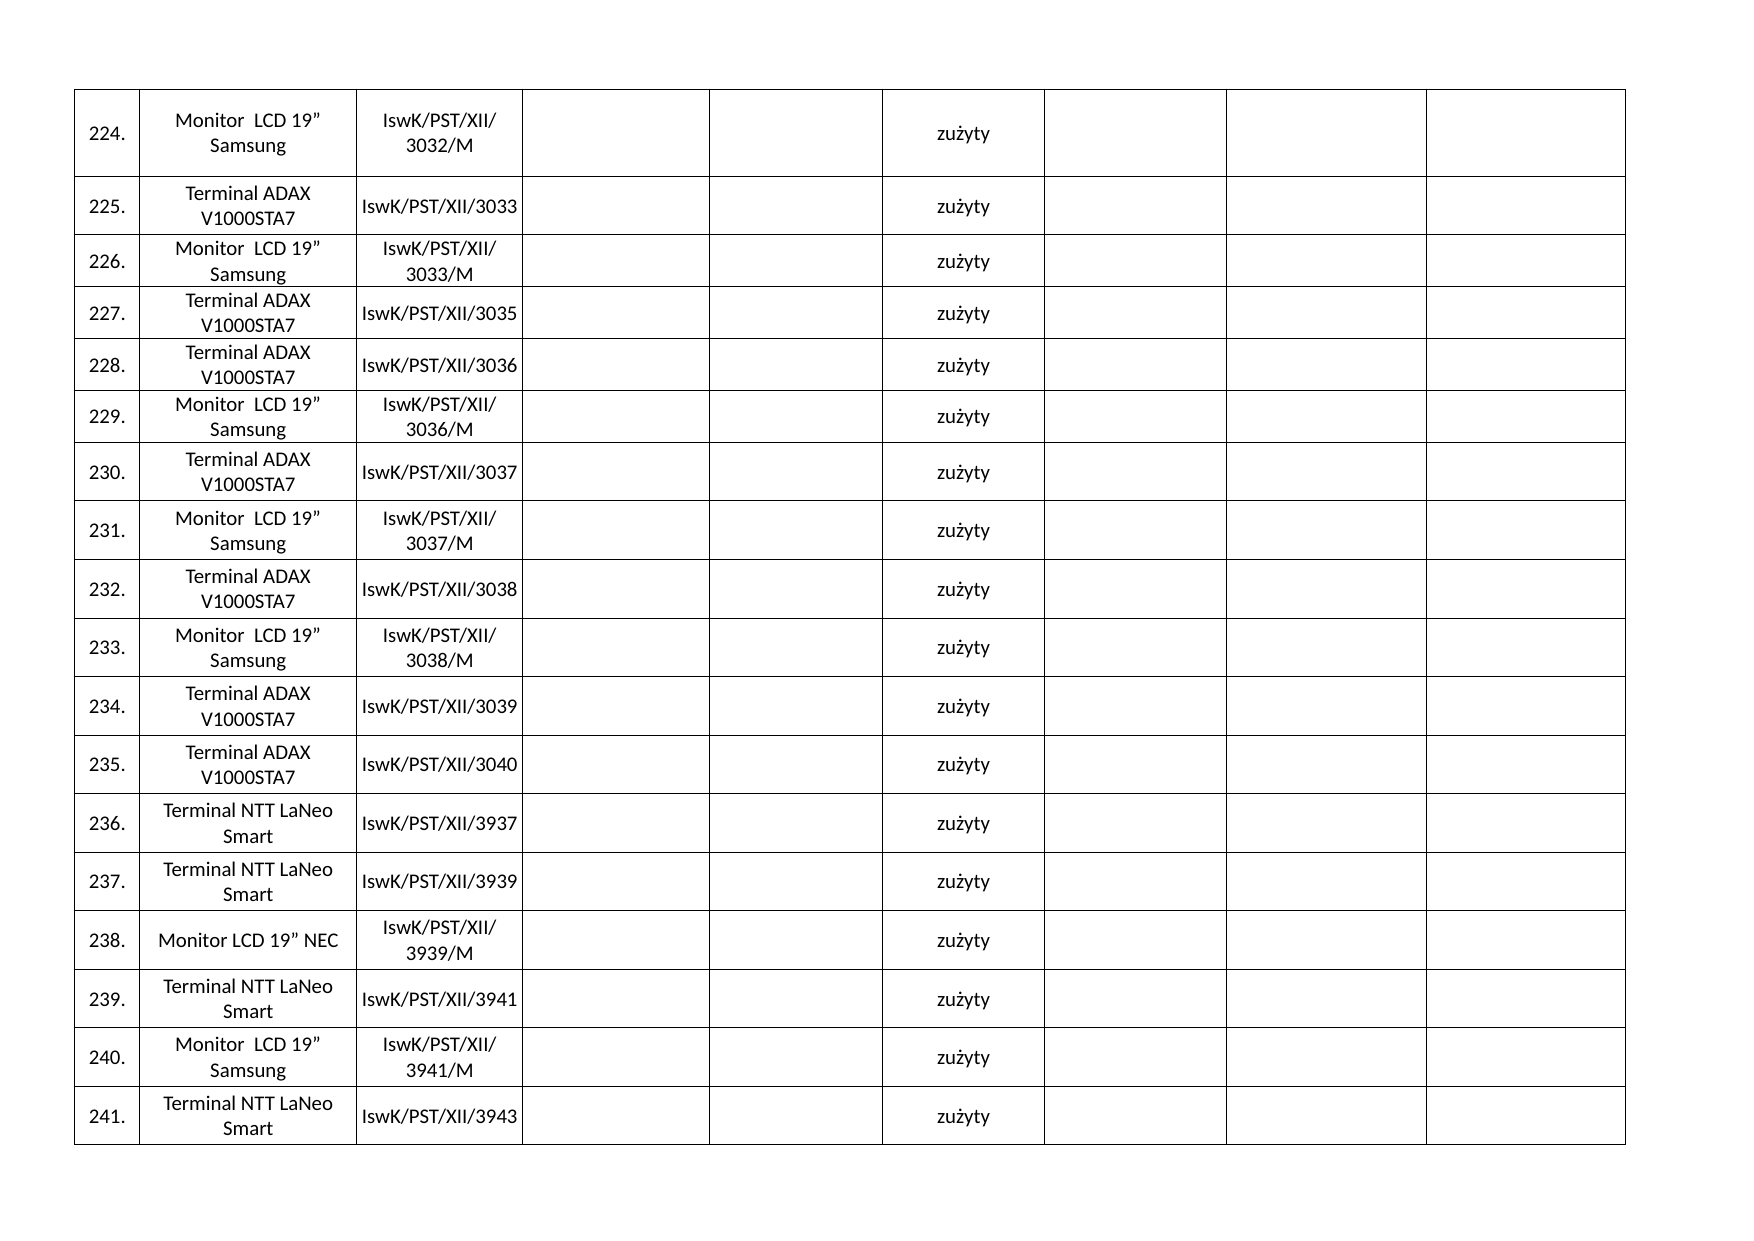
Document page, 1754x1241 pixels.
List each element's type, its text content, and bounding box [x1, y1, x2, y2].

table_cell [1227, 619, 1426, 676]
table_cell [1427, 1087, 1625, 1144]
table_cell IswK/PST/XII/3033/M [357, 235, 522, 286]
table_cell [710, 911, 882, 969]
table_cell [1045, 177, 1226, 234]
table_cell 237. [75, 853, 139, 910]
table_cell [1045, 1087, 1226, 1144]
table_cell [1227, 853, 1426, 910]
table_cell 235. [75, 736, 139, 793]
table_cell Terminal ADAX V1000STA7 [140, 177, 356, 234]
table_cell [1427, 794, 1625, 852]
table_cell Terminal ADAX V1000STA7 [140, 339, 356, 390]
table_cell [523, 391, 709, 442]
table_cell [1427, 1028, 1625, 1086]
table_cell [1045, 853, 1226, 910]
table_cell [1427, 391, 1625, 442]
table_cell [1227, 235, 1426, 286]
table_cell [710, 677, 882, 734]
table_cell [1227, 970, 1426, 1027]
table_cell Monitor LCD 19” Samsung [140, 501, 356, 559]
table_cell [1427, 235, 1625, 286]
table_cell [710, 853, 882, 910]
table_cell IswK/PST/XII/3036 [357, 339, 522, 390]
table_cell IswK/PST/XII/3937 [357, 794, 522, 852]
table_cell [523, 911, 709, 969]
table_cell Monitor LCD 19” NEC [140, 911, 356, 969]
table_cell [1227, 339, 1426, 390]
table_cell Terminal NTT LaNeo Smart [140, 794, 356, 852]
table_cell zużyty [883, 1028, 1044, 1086]
table_cell [710, 970, 882, 1027]
table_cell IswK/PST/XII/3037/M [357, 501, 522, 559]
table_cell [1045, 90, 1226, 176]
table_cell zużyty [883, 911, 1044, 969]
table_cell zużyty [883, 560, 1044, 617]
table_cell [1045, 501, 1226, 559]
table_cell [523, 501, 709, 559]
table_cell [710, 560, 882, 617]
table_cell Terminal ADAX V1000STA7 [140, 677, 356, 734]
table_cell Terminal ADAX V1000STA7 [140, 287, 356, 338]
table_cell [1045, 560, 1226, 617]
table_cell [523, 443, 709, 500]
table_cell zużyty [883, 177, 1044, 234]
table_cell zużyty [883, 90, 1044, 176]
table_cell 234. [75, 677, 139, 734]
table_cell zużyty [883, 501, 1044, 559]
table_cell zużyty [883, 736, 1044, 793]
table_cell zużyty [883, 619, 1044, 676]
table_cell [1427, 287, 1625, 338]
table_cell [1045, 677, 1226, 734]
table_cell [1227, 911, 1426, 969]
table_cell zużyty [883, 339, 1044, 390]
table_cell 233. [75, 619, 139, 676]
table_cell Terminal NTT LaNeo Smart [140, 970, 356, 1027]
table_cell Terminal NTT LaNeo Smart [140, 1087, 356, 1144]
table_cell zużyty [883, 1087, 1044, 1144]
table_cell 240. [75, 1028, 139, 1086]
table_cell [523, 90, 709, 176]
table_cell Monitor LCD 19” Samsung [140, 235, 356, 286]
table_cell zużyty [883, 235, 1044, 286]
table_cell [1427, 853, 1625, 910]
table_cell [1227, 736, 1426, 793]
table_cell [710, 501, 882, 559]
table_cell [1427, 90, 1625, 176]
table_cell [1227, 443, 1426, 500]
table_cell [1427, 443, 1625, 500]
table_cell [710, 1087, 882, 1144]
table_cell 230. [75, 443, 139, 500]
table_cell [710, 794, 882, 852]
table_cell IswK/PST/XII/3032/M [357, 90, 522, 176]
table_cell [1427, 736, 1625, 793]
table_cell 229. [75, 391, 139, 442]
table_cell 225. [75, 177, 139, 234]
table_cell zużyty [883, 853, 1044, 910]
table_cell [710, 391, 882, 442]
table_cell 241. [75, 1087, 139, 1144]
table_cell [1227, 1028, 1426, 1086]
table_cell [710, 1028, 882, 1086]
table_cell [523, 339, 709, 390]
table_cell Terminal ADAX V1000STA7 [140, 560, 356, 617]
table_cell IswK/PST/XII/3033 [357, 177, 522, 234]
table_cell [1227, 677, 1426, 734]
table_cell [1227, 90, 1426, 176]
table_cell IswK/PST/XII/3941 [357, 970, 522, 1027]
table_cell [1227, 177, 1426, 234]
table_cell 231. [75, 501, 139, 559]
table_cell IswK/PST/XII/3039 [357, 677, 522, 734]
table_cell 228. [75, 339, 139, 390]
table_cell 226. [75, 235, 139, 286]
table_cell 232. [75, 560, 139, 617]
table_cell [1045, 391, 1226, 442]
table_cell [710, 443, 882, 500]
table_cell [1227, 501, 1426, 559]
table_cell IswK/PST/XII/3941/M [357, 1028, 522, 1086]
table_cell [523, 560, 709, 617]
table_cell [1427, 501, 1625, 559]
table_cell [710, 339, 882, 390]
table_cell [1045, 970, 1226, 1027]
table_cell Terminal ADAX V1000STA7 [140, 736, 356, 793]
table_cell Terminal ADAX V1000STA7 [140, 443, 356, 500]
table_cell [1045, 736, 1226, 793]
table_cell IswK/PST/XII/3939 [357, 853, 522, 910]
table_cell IswK/PST/XII/3038 [357, 560, 522, 617]
table_cell [523, 177, 709, 234]
table_cell zużyty [883, 287, 1044, 338]
table_cell Terminal NTT LaNeo Smart [140, 853, 356, 910]
table_cell IswK/PST/XII/3037 [357, 443, 522, 500]
table_cell IswK/PST/XII/3943 [357, 1087, 522, 1144]
table_cell IswK/PST/XII/3036/M [357, 391, 522, 442]
table_cell [1045, 443, 1226, 500]
table_cell [1045, 339, 1226, 390]
table_cell Monitor LCD 19” Samsung [140, 1028, 356, 1086]
table_cell [523, 619, 709, 676]
table_cell [523, 287, 709, 338]
table_cell [1227, 287, 1426, 338]
table_cell 238. [75, 911, 139, 969]
table_cell zużyty [883, 794, 1044, 852]
table_cell [523, 1087, 709, 1144]
table_cell [1427, 970, 1625, 1027]
table_cell [710, 177, 882, 234]
table_cell [710, 619, 882, 676]
table_cell IswK/PST/XII/3038/M [357, 619, 522, 676]
table_cell Monitor LCD 19” Samsung [140, 619, 356, 676]
table_cell [710, 235, 882, 286]
table_cell [1045, 619, 1226, 676]
table_cell 224. [75, 90, 139, 176]
table_cell [1045, 1028, 1226, 1086]
table_cell [1427, 339, 1625, 390]
table_cell IswK/PST/XII/3040 [357, 736, 522, 793]
table_cell [1227, 794, 1426, 852]
table_cell [1045, 911, 1226, 969]
table_cell zużyty [883, 391, 1044, 442]
table_cell [1427, 560, 1625, 617]
table_cell [523, 970, 709, 1027]
table_cell Monitor LCD 19” Samsung [140, 391, 356, 442]
table_cell 236. [75, 794, 139, 852]
table_cell Monitor LCD 19” Samsung [140, 90, 356, 176]
table_cell IswK/PST/XII/3035 [357, 287, 522, 338]
table_cell [1045, 287, 1226, 338]
table_cell [523, 853, 709, 910]
table_cell 227. [75, 287, 139, 338]
table_cell [710, 736, 882, 793]
table_cell [1427, 911, 1625, 969]
table_cell [1427, 177, 1625, 234]
table_cell [1227, 391, 1426, 442]
table_cell [1045, 794, 1226, 852]
table_cell [1427, 619, 1625, 676]
table_cell [1045, 235, 1226, 286]
table_cell zużyty [883, 970, 1044, 1027]
table_cell [523, 677, 709, 734]
table_cell [1227, 560, 1426, 617]
table_cell [523, 1028, 709, 1086]
table_cell [523, 794, 709, 852]
table_cell 239. [75, 970, 139, 1027]
table_cell [523, 736, 709, 793]
table_cell [523, 235, 709, 286]
table_cell [710, 287, 882, 338]
table_cell zużyty [883, 677, 1044, 734]
table_cell [710, 90, 882, 176]
table_cell [1427, 677, 1625, 734]
table_cell [1227, 1087, 1426, 1144]
table_cell zużyty [883, 443, 1044, 500]
table_cell IswK/PST/XII/3939/M [357, 911, 522, 969]
